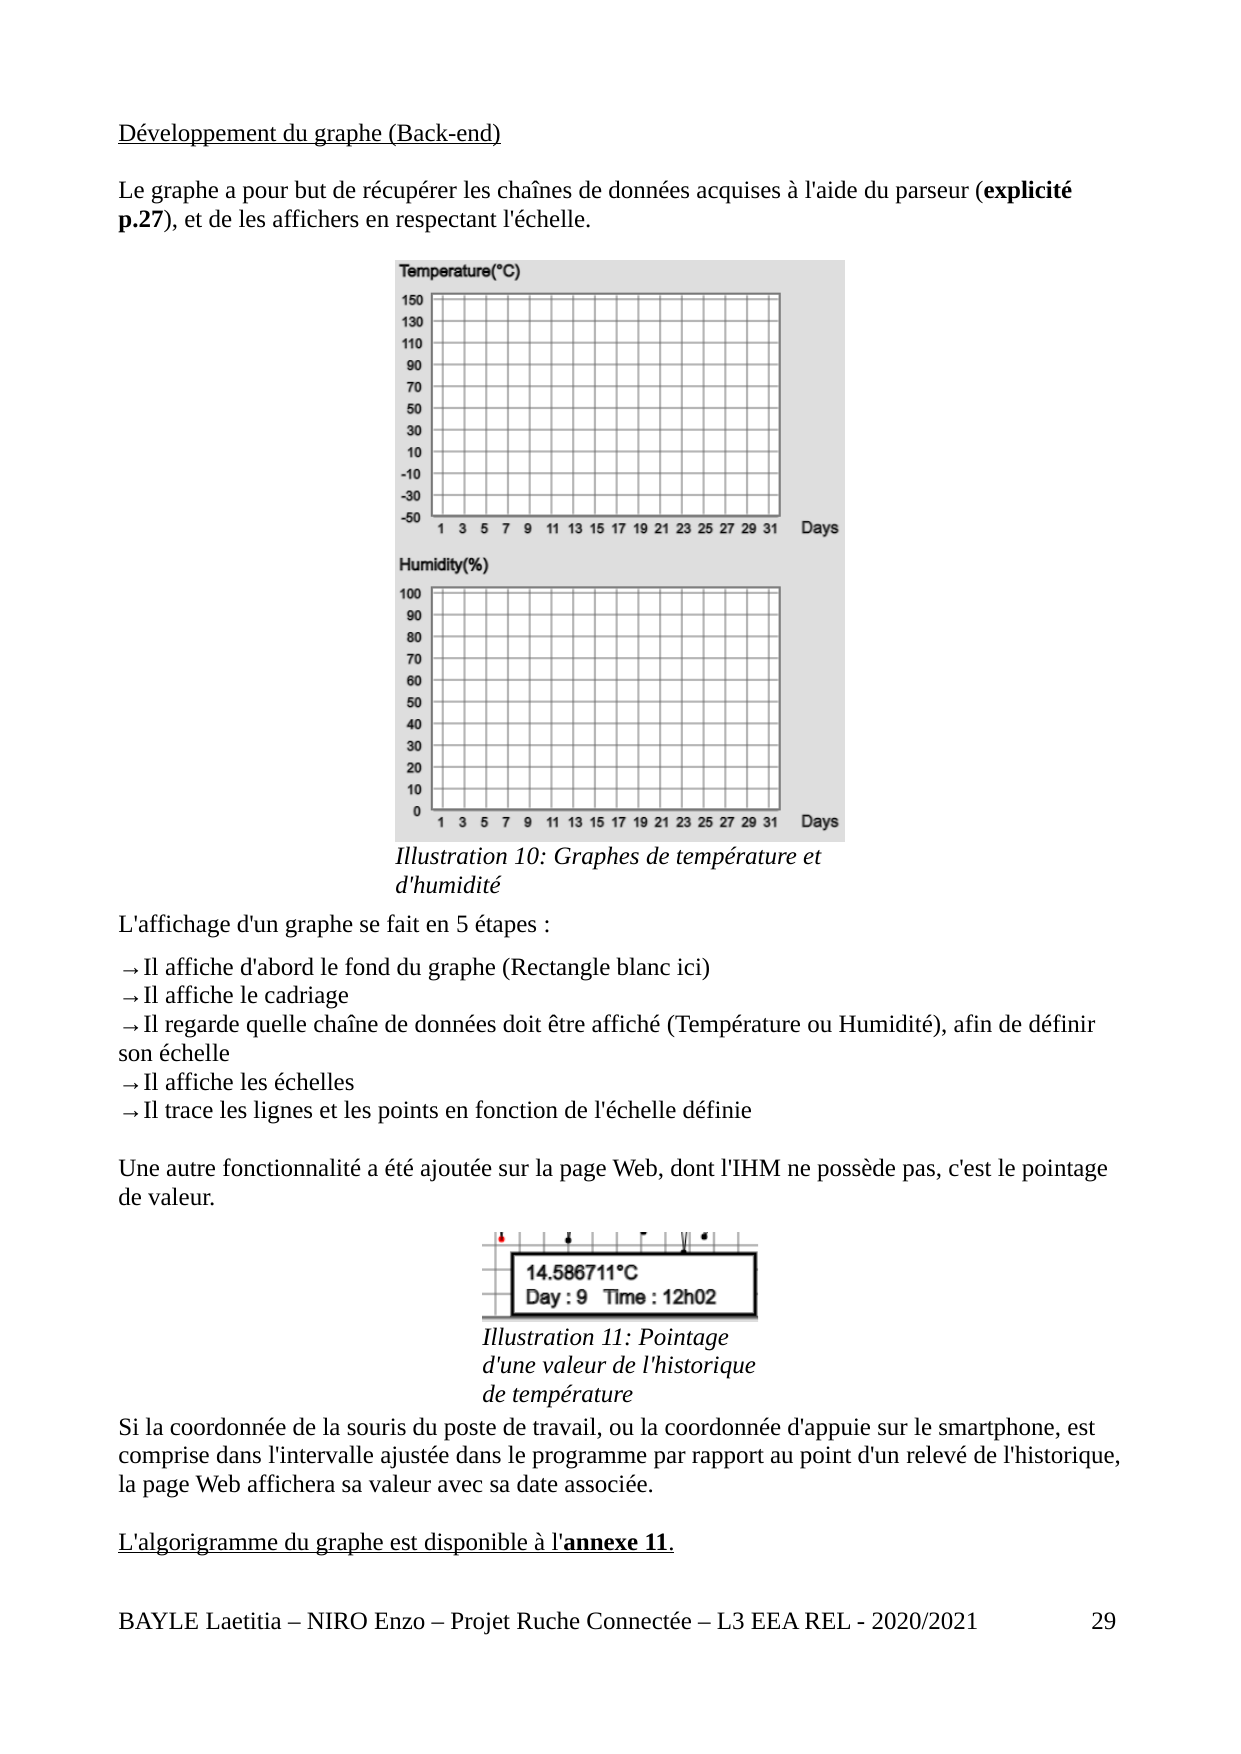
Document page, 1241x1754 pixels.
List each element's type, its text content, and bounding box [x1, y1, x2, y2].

text →Il affiche d'abord le fond du graphe (Rectangle blanc ici) [118, 952, 1122, 981]
text Si la coordonnée de la souris du poste de travail, ou la coordonnée d'appuie sur le smartphone, est comprise dans l'intervalle ajustée dans le programme par rapport au point d'un relevé de l'historique, la page Web affichera sa valeur avec sa date associée. [118, 1412, 1122, 1498]
text →Il regarde quelle chaîne de données doit être affiché (Température ou Humidité), afin de définir son échelle [118, 1009, 1122, 1067]
text L'algorigramme du graphe est disponible à l'annexe 11. [118, 1527, 1122, 1556]
picture [395, 260, 845, 842]
text Le graphe a pour but de récupérer les chaînes de données acquises à l'aide du parseur (explicité p.27), et de les affichers en respectant l'échelle. [118, 176, 1122, 233]
text L'affichage d'un graphe se fait en 5 étapes : [118, 909, 1122, 937]
text Illustration 10: Graphes de température et d'humidité [395, 842, 845, 899]
text Développement du graphe (Back-end) [118, 118, 1122, 147]
picture [482, 1232, 759, 1322]
text Illustration 11: Pointage d'une valeur de l'historique de température [482, 1322, 758, 1408]
text →Il trace les lignes et les points en fonction de l'échelle définie [118, 1096, 1122, 1124]
text Une autre fonctionnalité a été ajoutée sur la page Web, dont l'IHM ne possède pas, c'est le pointage de valeur. [118, 1153, 1122, 1211]
text →Il affiche les échelles [118, 1067, 1122, 1096]
text →Il affiche le cadriage [118, 981, 1122, 1009]
